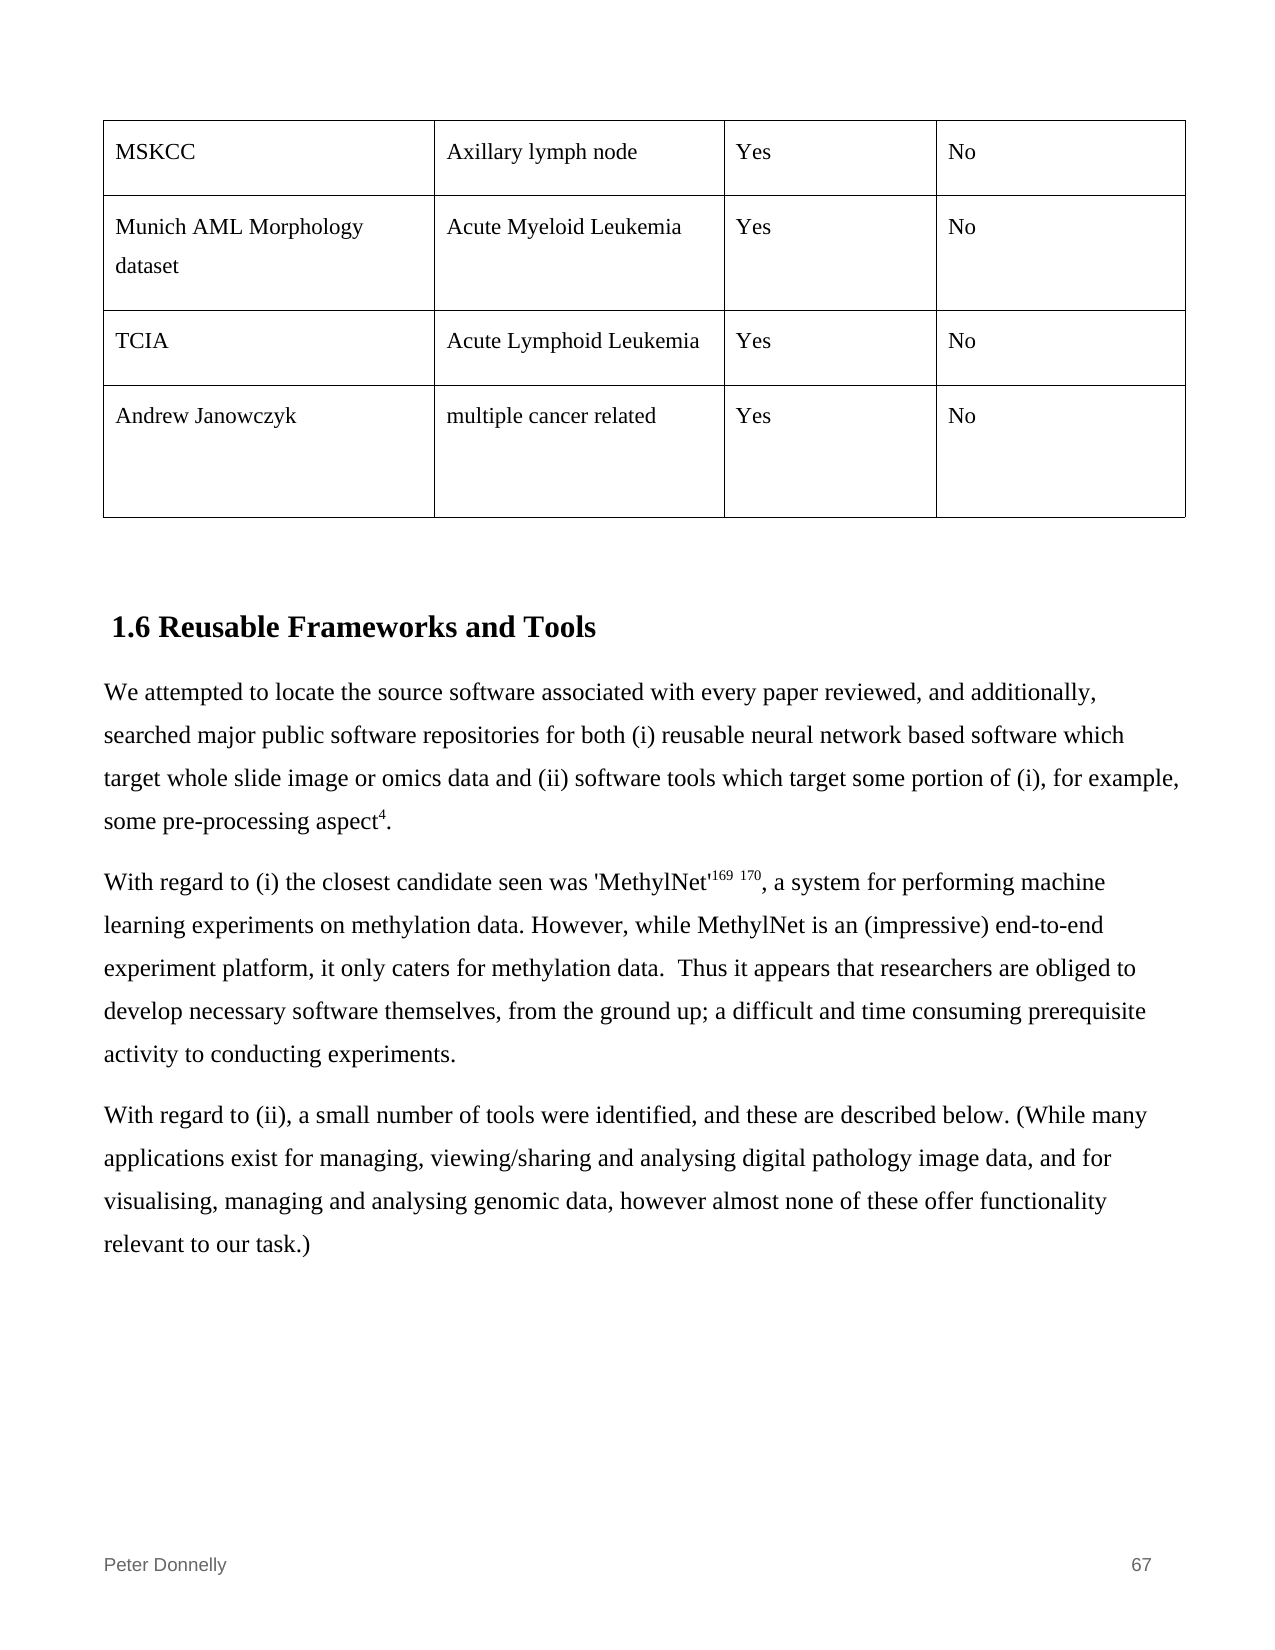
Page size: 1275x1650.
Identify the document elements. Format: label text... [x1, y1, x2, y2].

table_cell Acute Lymphoid Leukemia [435, 311, 724, 384]
table_cell Yes [725, 121, 936, 195]
text With regard to (ii), a small number of tools were identified, and these are described below. (While many applications exist for managing, viewing/sharing and analysing digital pathology image data, and for visualising, managing and analysing genomic data, however almost none of these offer functionality relevant to our task.) [103, 1100, 1181, 1258]
table_cell Andrew Janowczyk [104, 386, 434, 517]
subtitle Reusable Frameworks and Tools [103, 608, 1181, 644]
table_cell Yes [725, 196, 936, 309]
table_cell Munich AML Morphology dataset [104, 196, 434, 309]
table_cell Acute Myeloid Leukemia [435, 196, 724, 309]
text With regard to (i) the closest candidate seen was 'MethylNet' , a system for performing machine learning experiments on methylation data. However, while MethylNet is an (impressive) end-to-end experiment platform, it only caters for methylation data. Thus it appears that researchers are obliged to develop necessary software themselves, from the ground up; a difficult and time consuming prerequisite activity to conducting experiments. [103, 867, 1181, 1068]
table_cell No [937, 311, 1185, 384]
table_cell Yes [725, 386, 936, 517]
table_cell Yes [725, 311, 936, 384]
table_cell TCIA [104, 311, 434, 384]
table_cell multiple cancer related [435, 386, 724, 517]
table_cell No [937, 121, 1185, 195]
table_cell No [937, 196, 1185, 309]
text We attempted to locate the source software associated with every paper reviewed, and additionally, searched major public software repositories for both (i) reusable neural network based software which target whole slide image or omics data and (ii) software tools which target some portion of (i), for example, some pre-processing aspect. [103, 677, 1181, 835]
table_cell MSKCC [104, 121, 434, 195]
table_cell Axillary lymph node [435, 121, 724, 195]
table_cell No [937, 386, 1185, 517]
